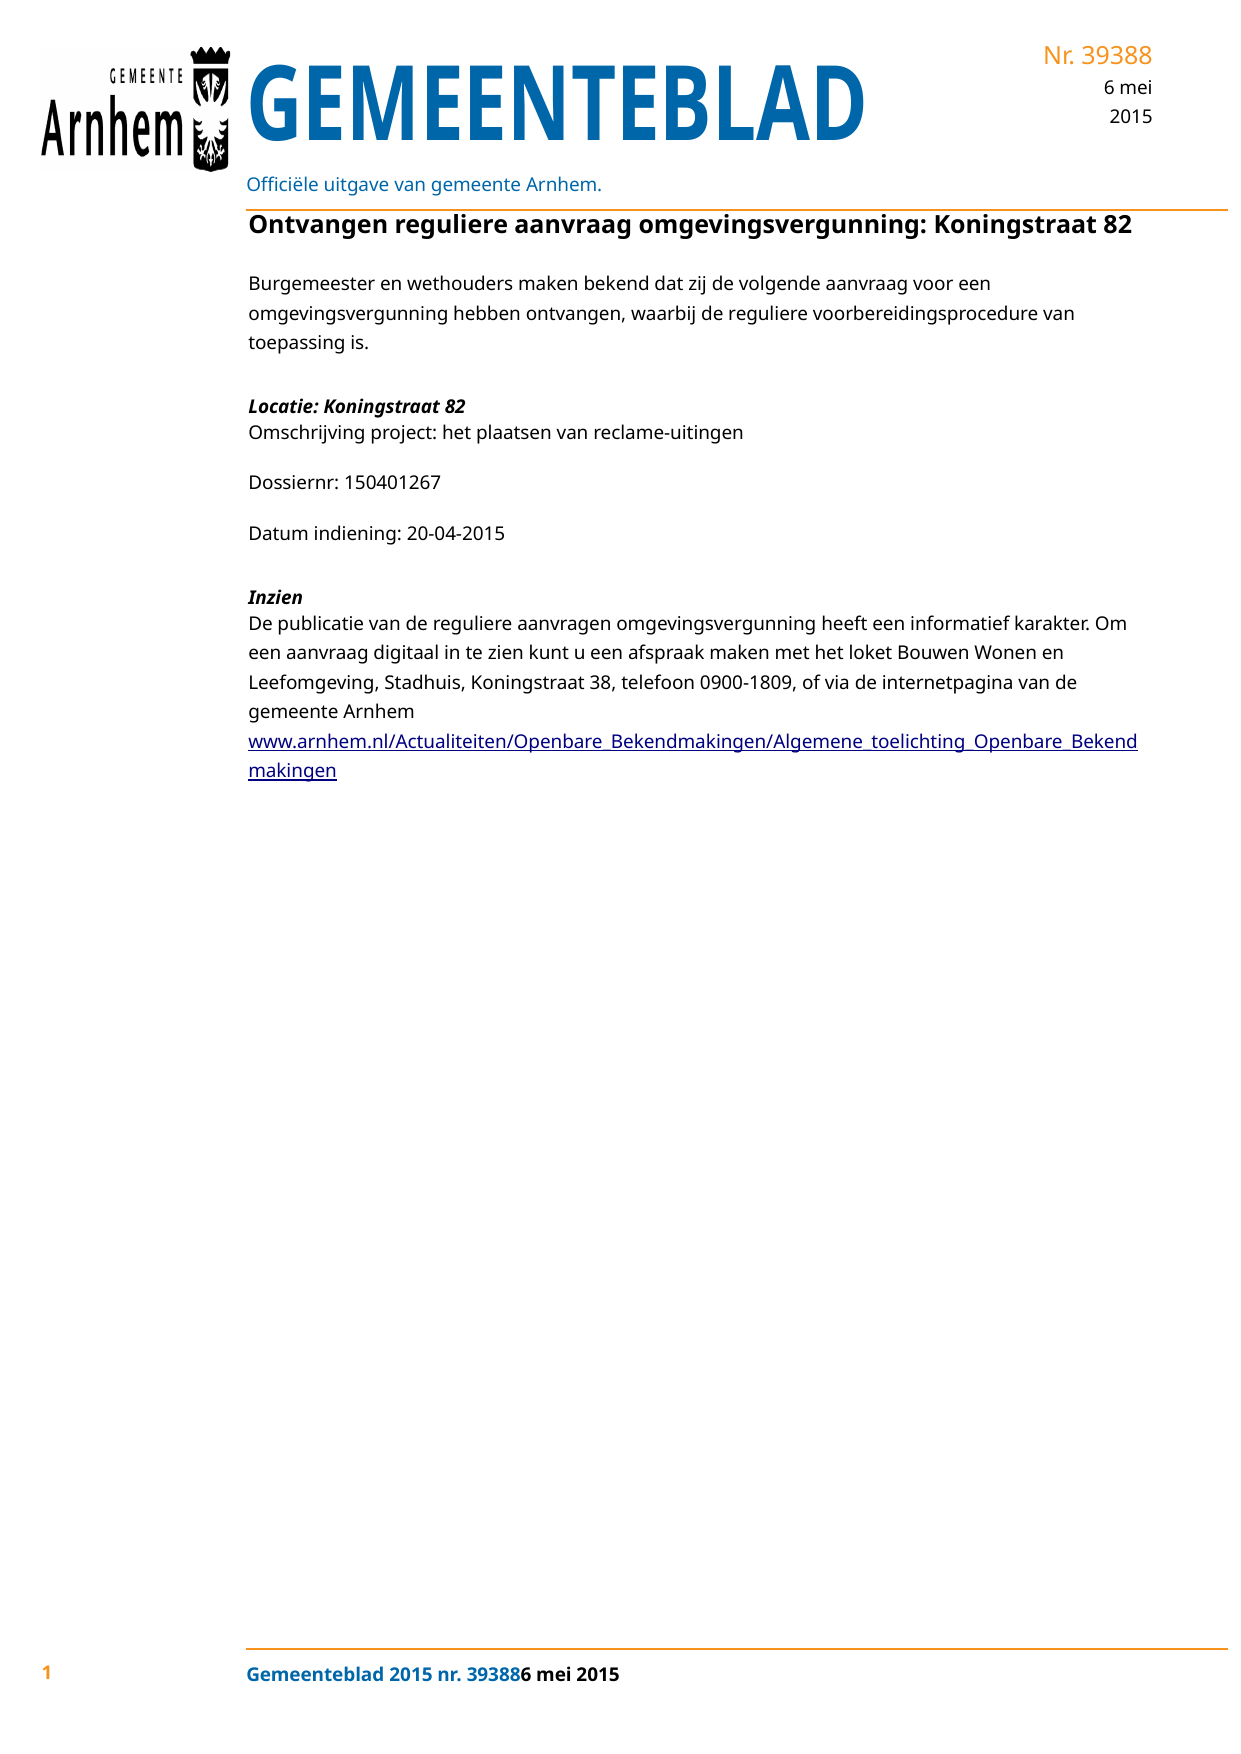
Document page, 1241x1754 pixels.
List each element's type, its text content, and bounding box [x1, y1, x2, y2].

text De publicatie van de reguliere aanvragen omgevingsvergunning heeft een informatief karakter. Om een aanvraag digitaal in te zien kunt u een afspraak maken met het loket Bouwen Wonen en Leefomgeving, Stadhuis, Koningstraat 38, telefoon 0900-1809, of via de internetpagina van de gemeente Arnhem www.arnhem.nl/Actualiteiten/Openbare_Bekendmakingen/Algemene_toelichting_Openbare_Bekendmakingen [248, 610, 1152, 783]
text Locatie: Koningstraat 82 [248, 393, 1152, 419]
text Datum indiening: 20-04-2015 [248, 520, 1152, 546]
text Ontvangen reguliere aanvraag omgevingsvergunning: Koningstraat 82 [248, 211, 1152, 241]
text Inzien [248, 584, 1152, 610]
text Omschrijving project: het plaatsen van reclame-uitingen [248, 419, 1152, 445]
text Burgemeester en wethouders maken bekend dat zij de volgende aanvraag voor een omgevingsvergunning hebben ontvangen, waarbij de reguliere voorbereidingsprocedure van toepassing is. [248, 270, 1152, 355]
picture [41, 47, 231, 172]
text Dossiernr: 150401267 [248, 469, 1152, 495]
